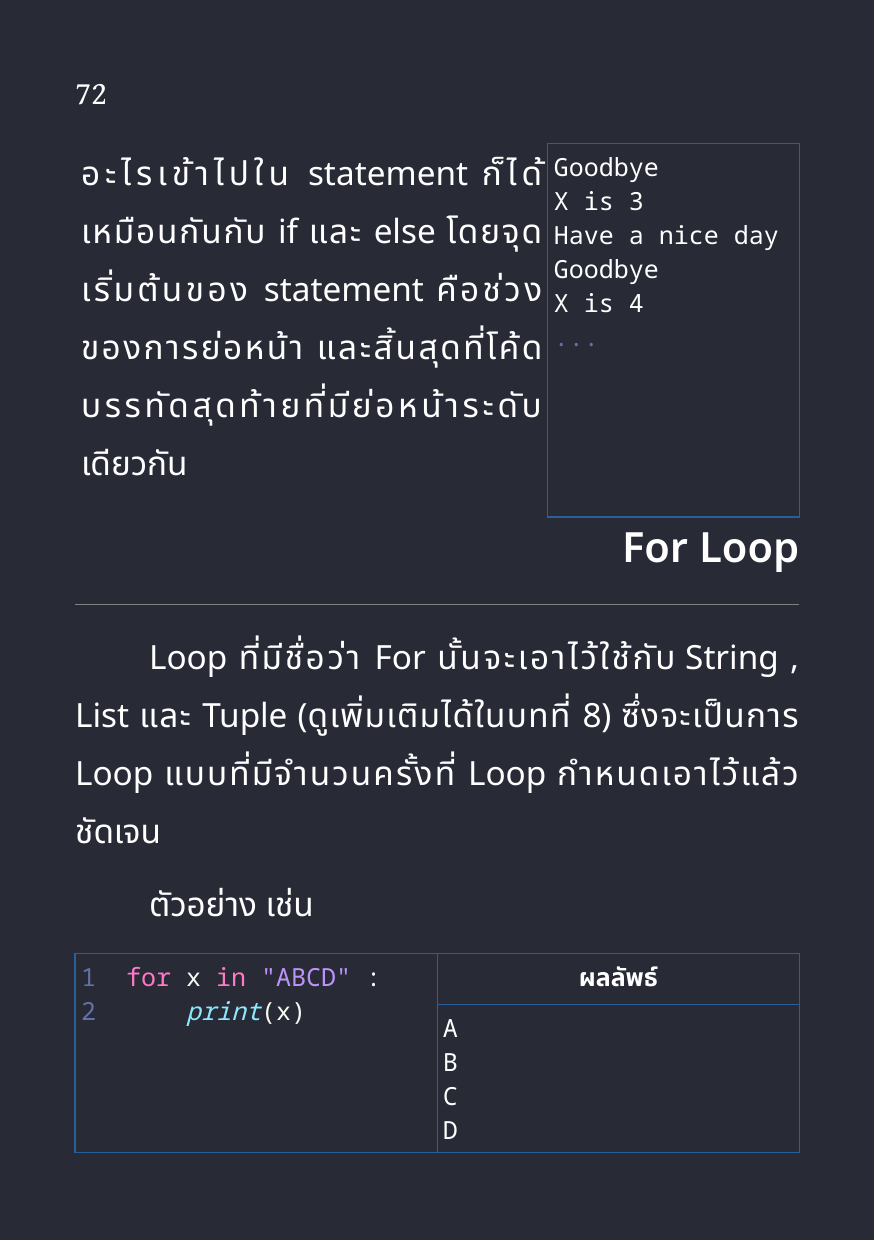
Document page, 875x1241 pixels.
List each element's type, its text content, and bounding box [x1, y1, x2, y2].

text Loop ที่มีชื่อว่า For นั้นจะเอาไว้ใช้กับString , List และ Tuple (ดูเพิ่มเติมได้ในบทที่ 8) ซึ่งจะเป็นการ Loop แบบที่มีจำนวนครั้งที่ Loop กำหนดเอาไว้แล้วชัดเจน [75, 634, 799, 858]
table_cell A B C D [438, 1005, 799, 1152]
subtitle For Loop [134, 517, 799, 574]
text ตัวอย่าง เช่น [75, 881, 799, 931]
table_header 1 for x in "ABCD" : 2 print(x) [76, 954, 437, 1152]
table_header ผลลัพธ์ [438, 954, 799, 1003]
table_cell อะไรเข้าไปใน statement ก็ได้ เหมือนกันกับ if และ else โดยจุดเริ่มต้นของ statement คือช่วงของการย่อหน้า และสิ้นสุดที่โค้ดบรรทัดสุดท้ายที่มีย่อหน้าระดับเดียวกัน [75, 143, 547, 516]
